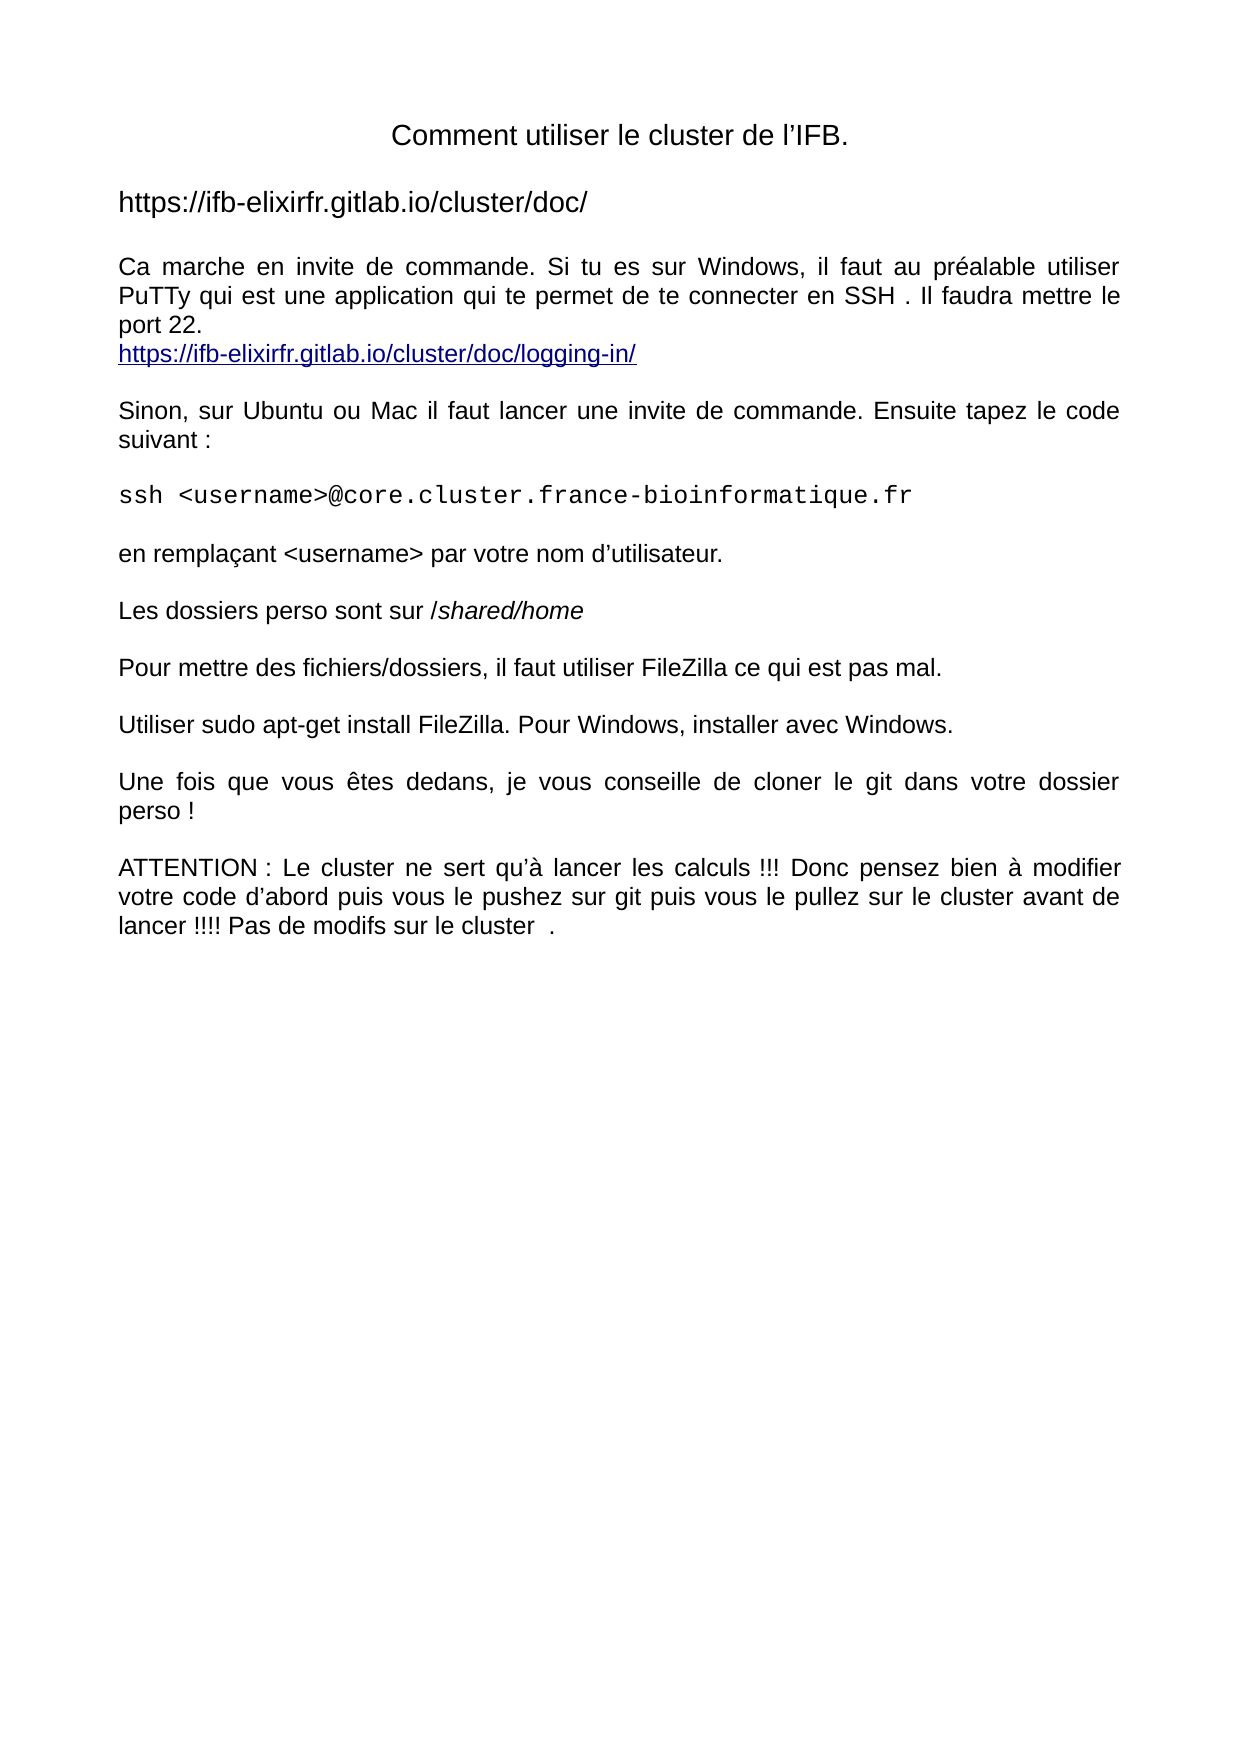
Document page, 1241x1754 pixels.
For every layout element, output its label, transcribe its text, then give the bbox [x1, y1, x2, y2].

text Pour mettre des fichiers/dossiers, il faut utiliser FileZilla ce qui est pas mal. [118, 653, 1122, 682]
text Une fois que vous êtes dedans, je vous conseille de cloner le git dans votre dossier perso ! [118, 767, 1122, 825]
text en remplaçant <username> par votre nom d’utilisateur. [118, 539, 1122, 568]
text https://ifb-elixirfr.gitlab.io/cluster/doc/ [118, 185, 1122, 219]
text Ca marche en invite de commande. Si tu es sur Windows, il faut au préalable utiliser PuTTy qui est une application qui te permet de te connecter en SSH . Il faudra mettre le port 22. [118, 252, 1122, 338]
text Les dossiers perso sont sur /shared/home [118, 596, 1122, 625]
text Utiliser sudo apt-get install FileZilla. Pour Windows, installer avec Windows. [118, 710, 1122, 739]
text https://ifb-elixirfr.gitlab.io/cluster/doc/logging-in/ [118, 338, 1122, 367]
text Sinon, sur Ubuntu ou Mac il faut lancer une invite de commande. Ensuite tapez le code suivant : [118, 396, 1122, 453]
text ATTENTION : Le cluster ne sert qu’à lancer les calculs !!! Donc pensez bien à modifier votre code d’abord puis vous le pushez sur git puis vous le pullez sur le cluster avant de lancer !!!! Pas de modifs sur le cluster . [118, 853, 1122, 939]
text ssh <username>@core.cluster.france-bioinformatique.fr [118, 482, 1122, 511]
text Comment utiliser le cluster de l’IFB. [118, 118, 1122, 152]
